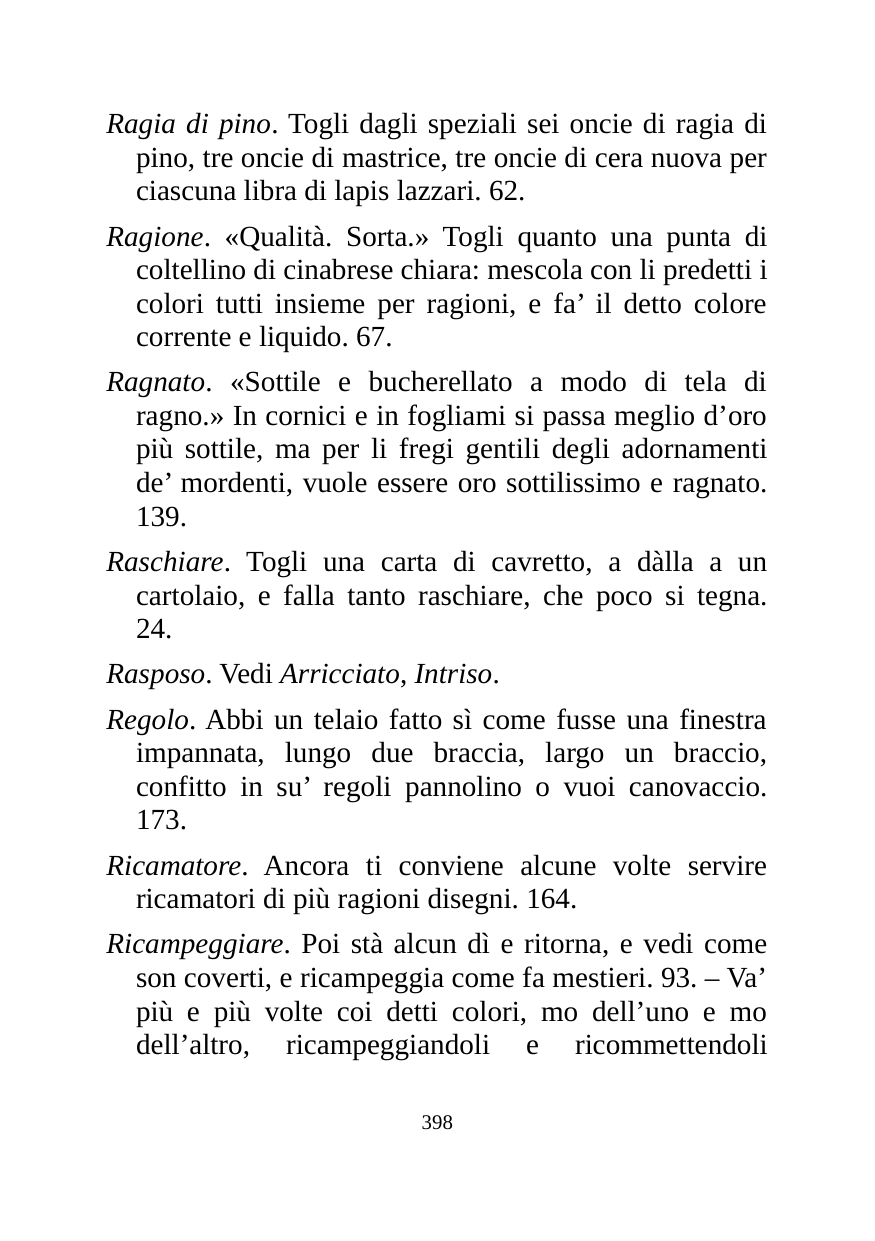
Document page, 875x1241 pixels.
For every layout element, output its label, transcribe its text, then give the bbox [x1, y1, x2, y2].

text Raschiare. Togli una carta di cavretto, a dàlla a un cartolaio, e falla tanto raschiare, che poco si tegna. 24. [106, 544, 768, 645]
text Regolo. Abbi un telaio fatto sì come fusse una finestra impannata, lungo due braccia, largo un braccio, confitto in su’ regoli pannolino o vuoi canovaccio. 173. [106, 702, 768, 836]
text Ricampeggiare. Poi stà alcun dì e ritorna, e vedi come son coverti, e ricampeggia come fa mestieri. 93. – Va’ più e più volte coi detti colori, mo dell’uno e mo dell’altro, ricampeggiandoli e ricommettendoli [106, 927, 768, 1061]
text Rasposo. Vedi Arricciato, Intriso. [106, 656, 768, 690]
text Ricamatore. Ancora ti conviene alcune volte servire ricamatori di più ragioni disegni. 164. [106, 848, 768, 915]
text Ragia di pino. Togli dagli speziali sei oncie di ragia di pino, tre oncie di mastrice, tre oncie di cera nuova per ciascuna libra di lapis lazzari. 62. [106, 106, 768, 207]
text Ragnato. «Sottile e bucherellato a modo di tela di ragno.» In cornici e in fogliami si passa meglio d’oro più sottile, ma per li fregi gentili degli adornamenti de’ mordenti, vuole essere oro sottilissimo e ragnato. 139. [106, 364, 768, 532]
text Ragione. «Qualità. Sorta.» Togli quanto una punta di coltellino di cinabrese chiara: mescola con li predetti i colori tutti insieme per ragioni, e fa’ il detto colore corrente e liquido. 67. [106, 219, 768, 353]
